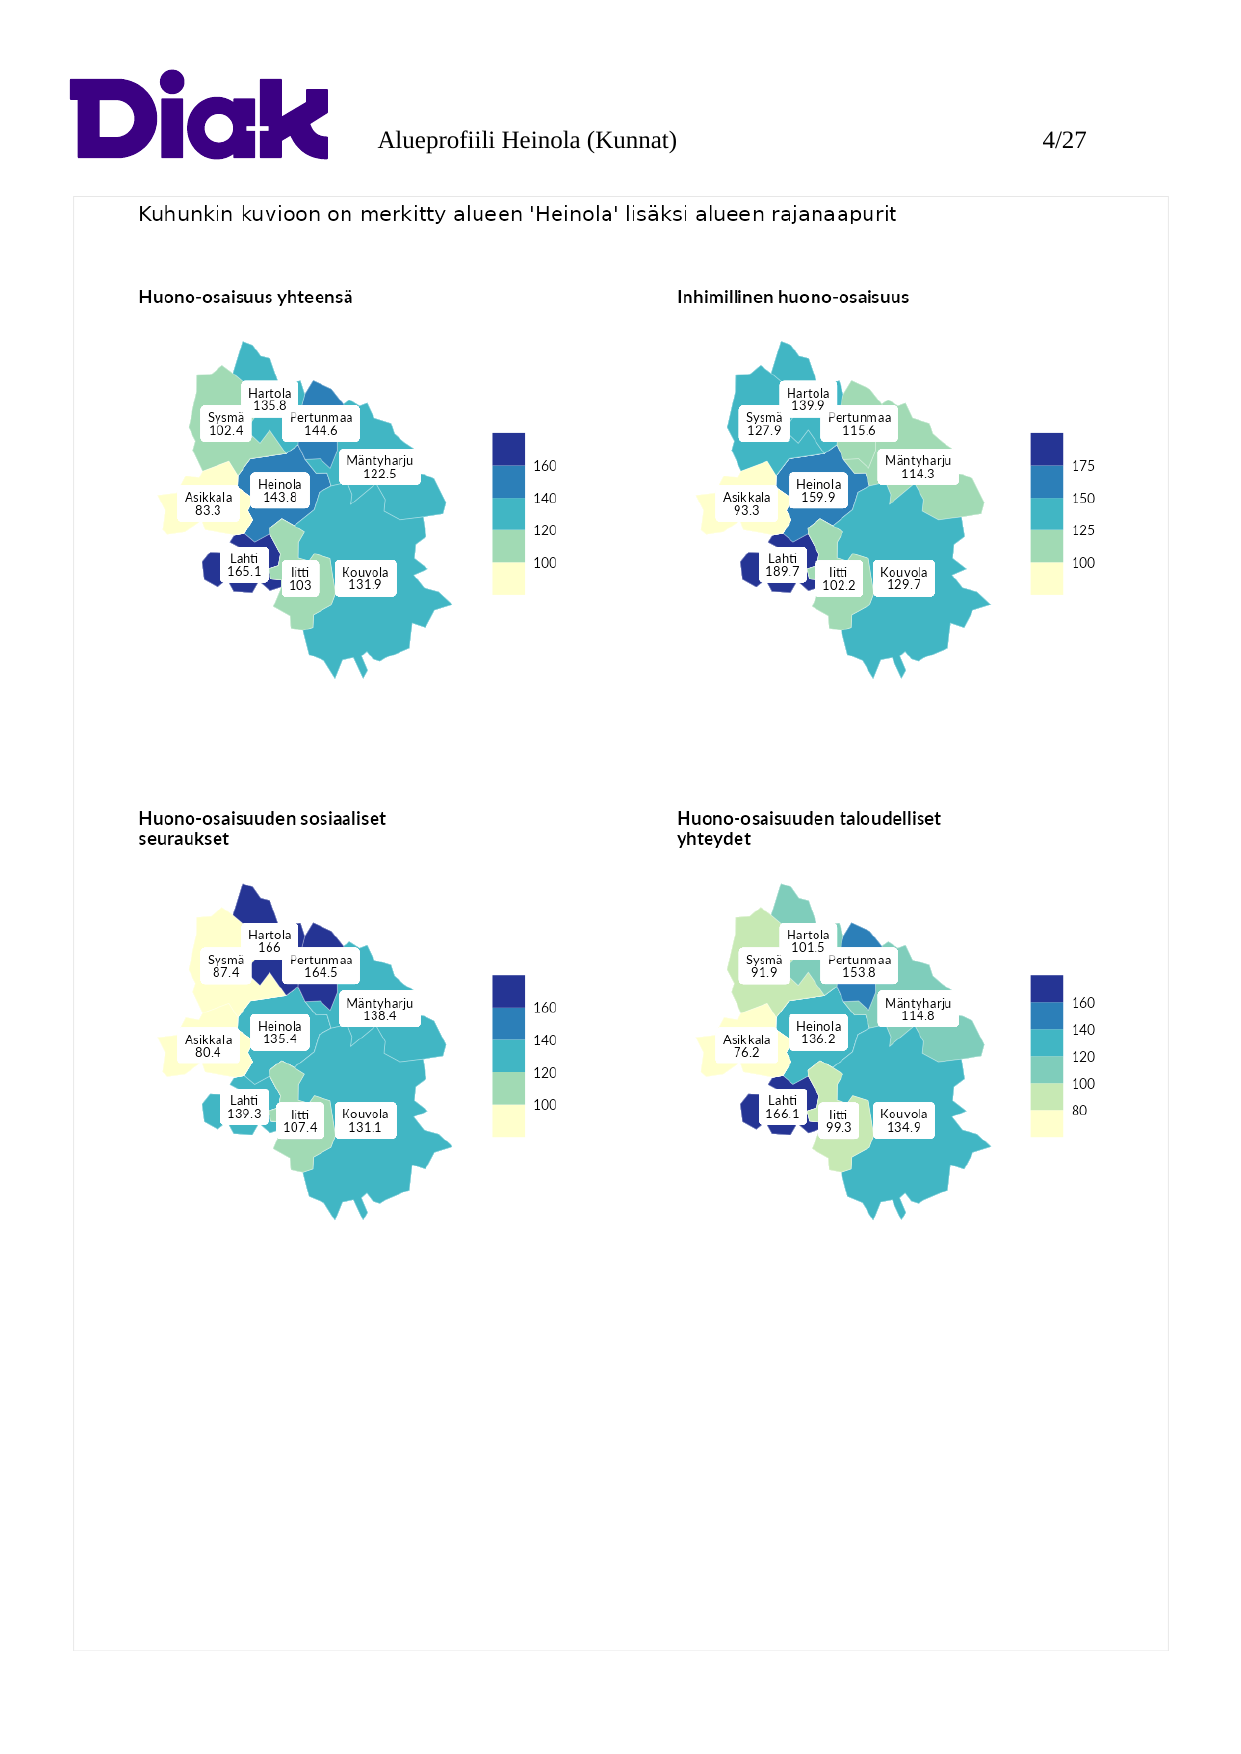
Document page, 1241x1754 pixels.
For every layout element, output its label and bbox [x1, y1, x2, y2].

picture [61, 196, 1179, 1651]
